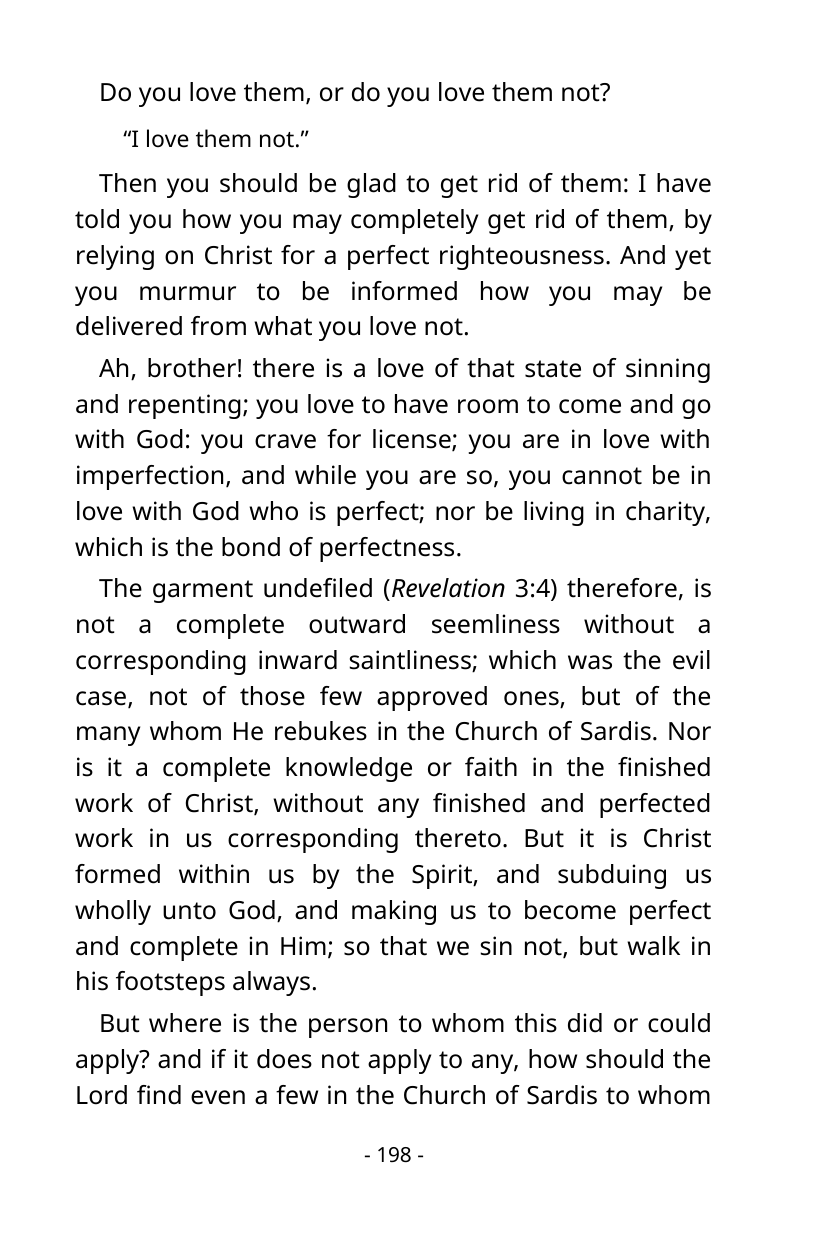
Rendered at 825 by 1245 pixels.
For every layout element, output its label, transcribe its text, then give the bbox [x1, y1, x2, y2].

text Ah, brother! there is a love of that state of sinning and repenting; you love to have room to come and go with God: you crave for license; you are in love with imperfection, and while you are so, you cannot be in love with God who is perfect; nor be living in charity, which is the bond of perfectness. [75, 351, 712, 563]
text The garment undefiled (Revelation 3:4) therefore, is not a complete outward seemliness without a corresponding inward saintliness; which was the evil case, not of those few approved ones, but of the many whom He rebukes in the Church of Sardis. Nor is it a complete knowledge or faith in the finished work of Christ, without any finished and perfected work in us corresponding thereto. But it is Christ formed within us by the Spirit, and subduing us wholly unto God, and making us to become perfect and complete in Him; so that we sin not, but walk in his footsteps always. [75, 571, 712, 998]
text Then you should be glad to get rid of them: I have told you how you may completely get rid of them, by relying on Christ for a perfect righteousness. And yet you murmur to be informed how you may be delivered from what you love not. [75, 166, 712, 343]
text Do you love them, or do you love them not? [75, 75, 712, 109]
text But where is the person to whom this did or could apply? and if it does not apply to any, how should the Lord find even a few in the Church of Sardis to whom [75, 1006, 712, 1111]
text “I love them not.” [105, 123, 682, 154]
